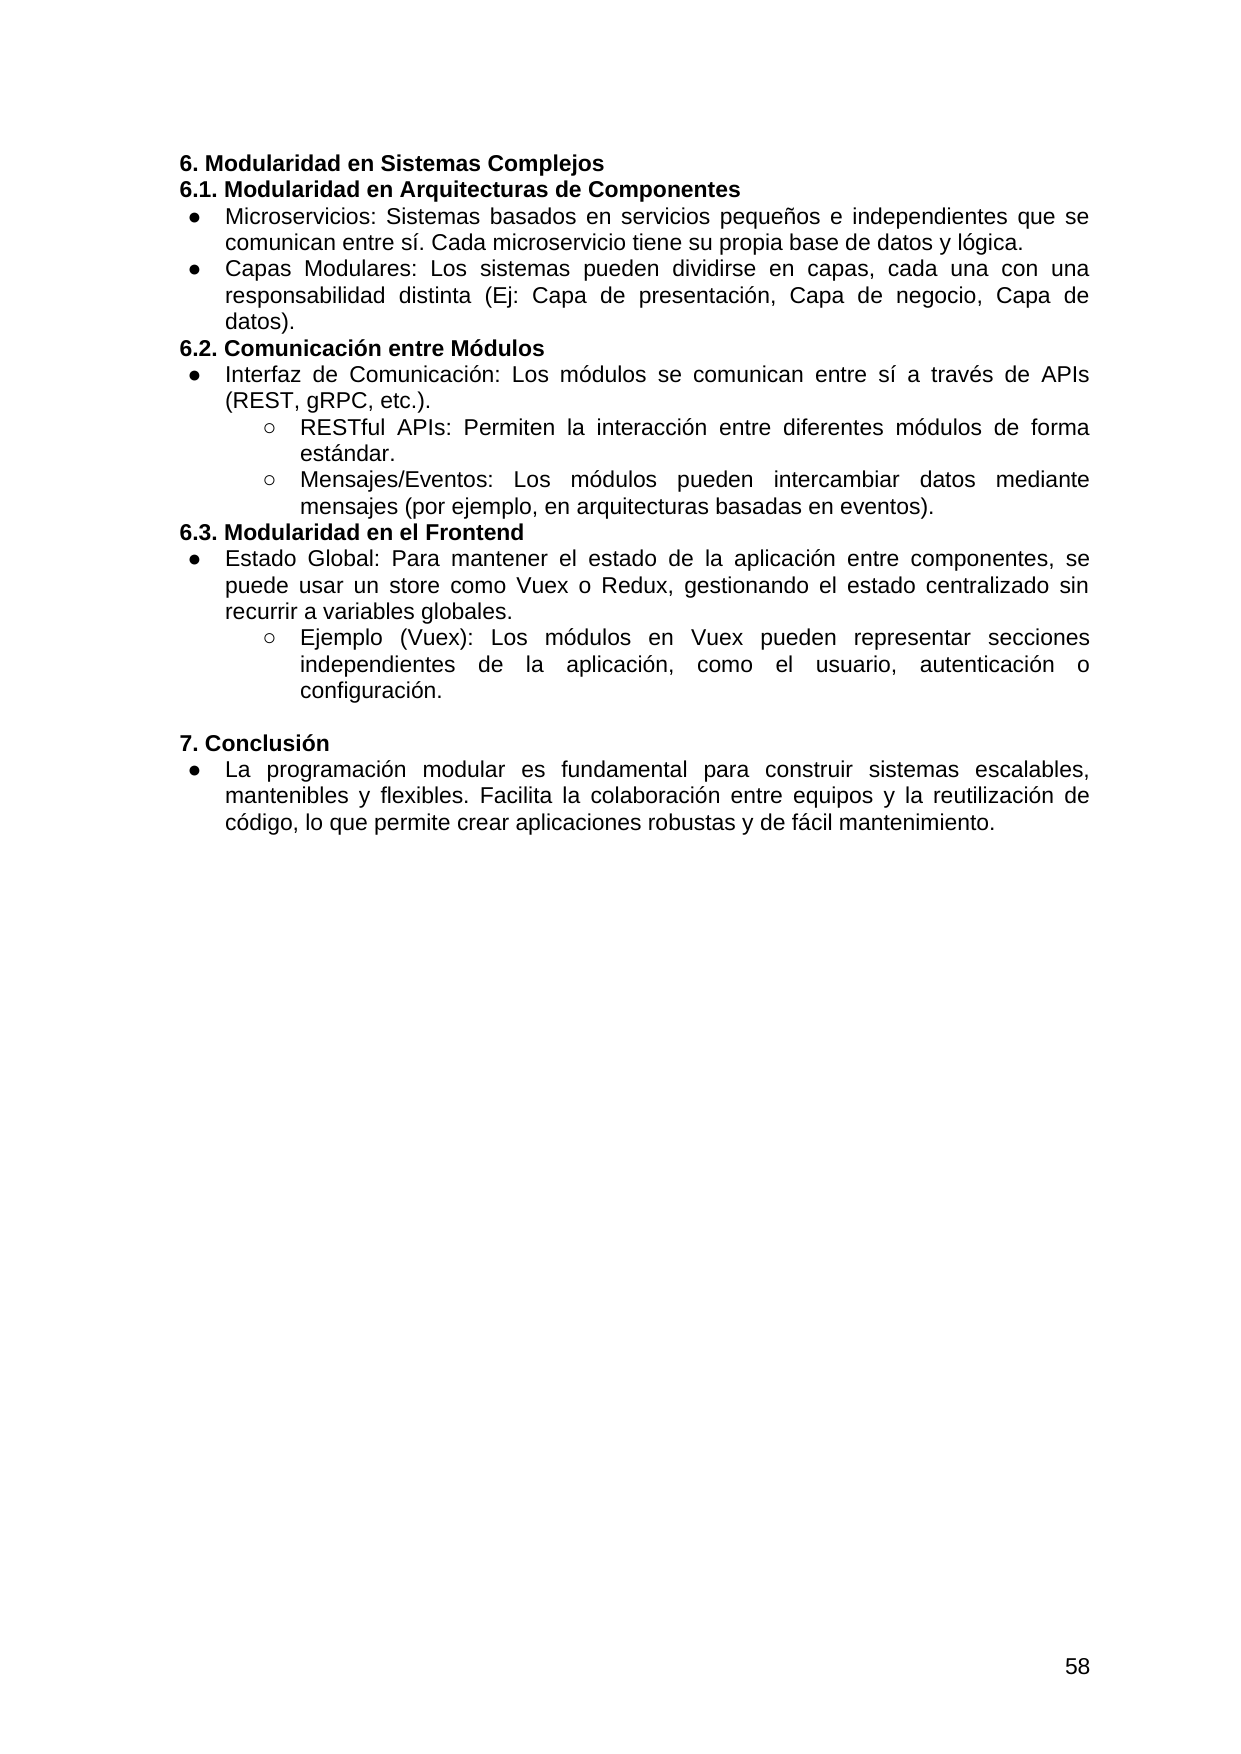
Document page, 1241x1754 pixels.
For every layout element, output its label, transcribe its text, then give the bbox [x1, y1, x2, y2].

list Mensajes/Eventos: Los módulos pueden intercambiar datos mediante mensajes (por ejemplo, en arquitecturas basadas en eventos). [262, 466, 1090, 519]
list Interfaz de Comunicación: Los módulos se comunican entre sí a través de APIs (REST, gRPC, etc.). [187, 361, 1090, 413]
list Microservicios: Sistemas basados en servicios pequeños e independientes que se comunican entre sí. Cada microservicio tiene su propia base de datos y lógica. [187, 203, 1090, 255]
list Ejemplo (Vuex): Los módulos en Vuex pueden representar secciones independientes de la aplicación, como el usuario, autenticación o configuración. [262, 624, 1090, 730]
text 6.3. Modularidad en el Frontend [179, 519, 1090, 545]
list Capas Modulares: Los sistemas pueden dividirse en capas, cada una con una responsabilidad distinta (Ej: Capa de presentación, Capa de negocio, Capa de datos). [187, 255, 1090, 334]
text 7. Conclusión [179, 730, 1090, 756]
list RESTful APIs: Permiten la interacción entre diferentes módulos de forma estándar. [262, 413, 1090, 466]
text 6. Modularidad en Sistemas Complejos [179, 150, 1090, 176]
text 6.2. Comunicación entre Módulos [179, 334, 1090, 361]
list La programación modular es fundamental para construir sistemas escalables, mantenibles y flexibles. Facilita la colaboración entre equipos y la reutilización de código, lo que permite crear aplicaciones robustas y de fácil mantenimiento. [187, 756, 1090, 835]
list Estado Global: Para mantener el estado de la aplicación entre componentes, se puede usar un store como Vuex o Redux, gestionando el estado centralizado sin recurrir a variables globales. [187, 545, 1090, 624]
text 6.1. Modularidad en Arquitecturas de Componentes [179, 176, 1090, 203]
